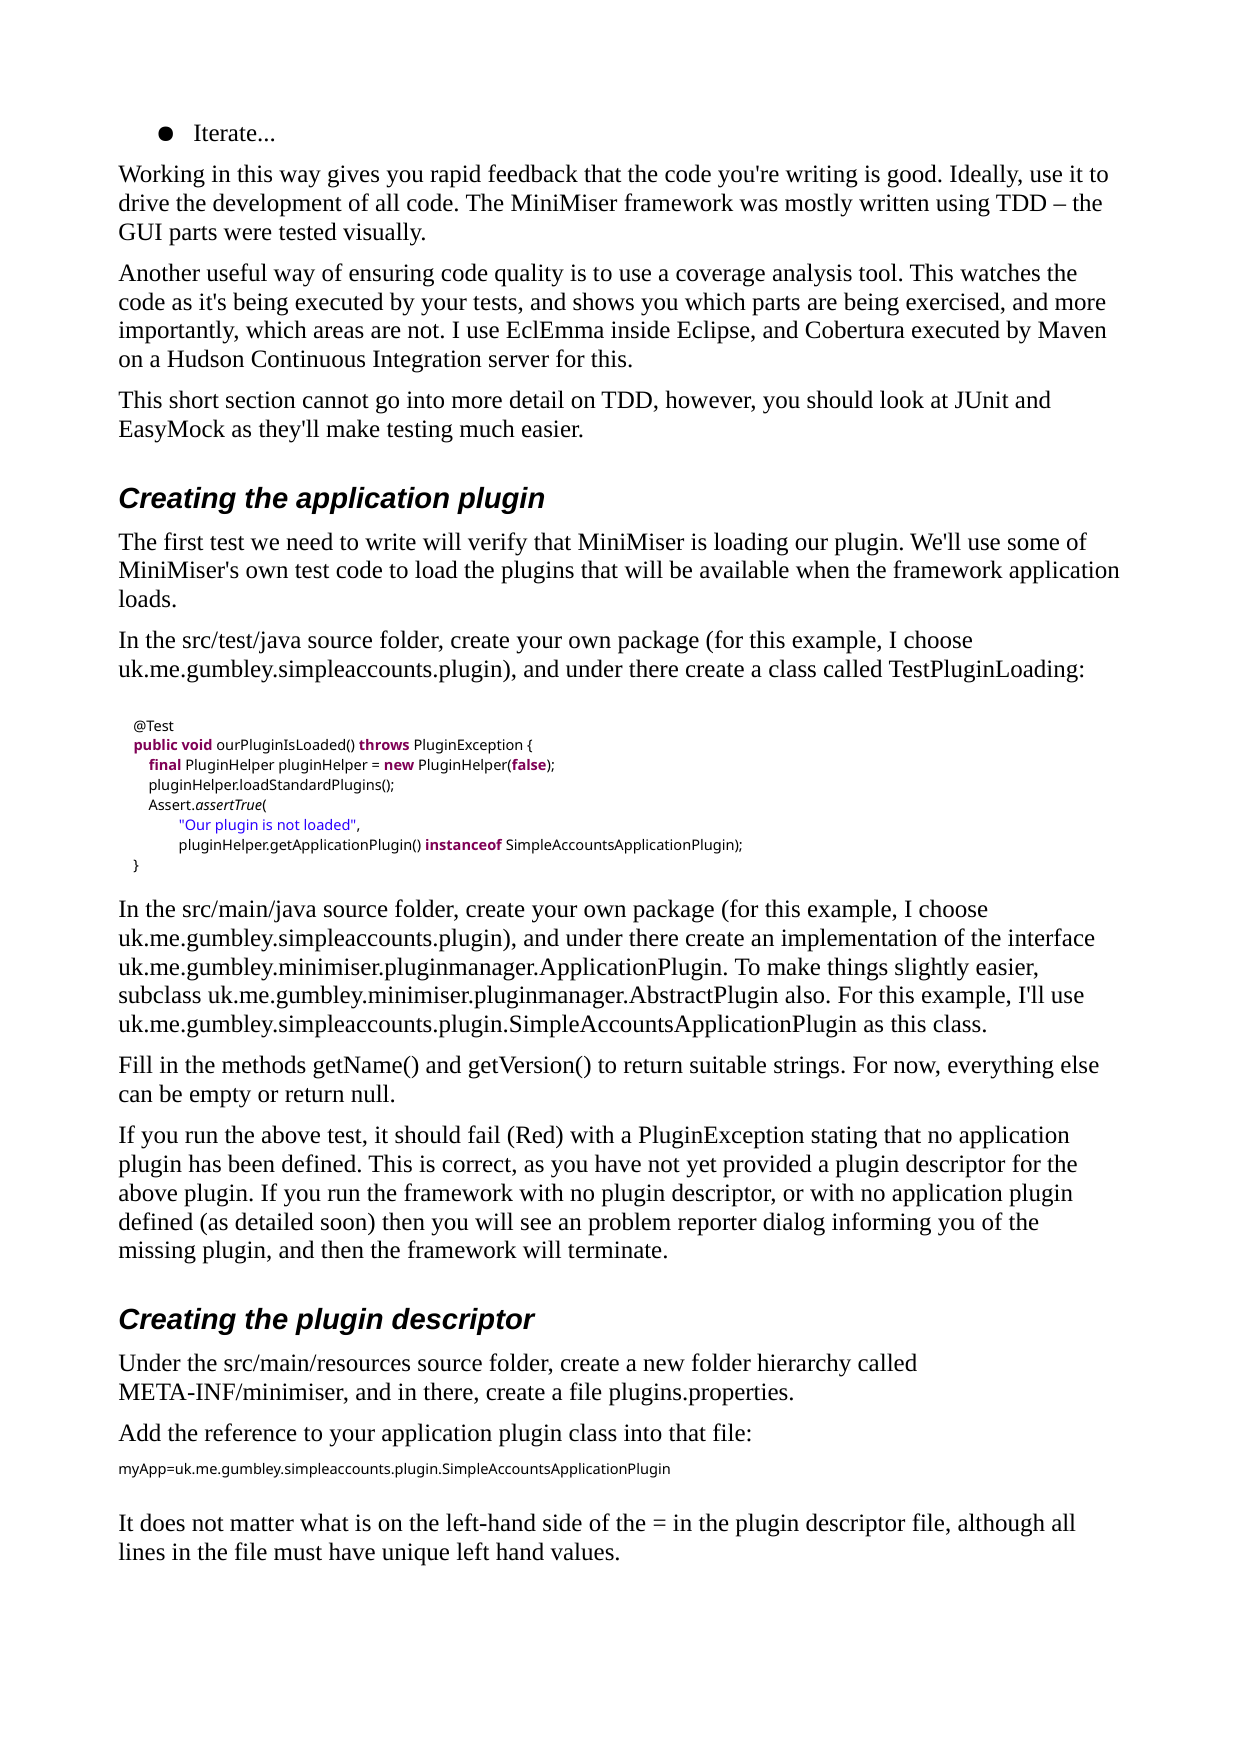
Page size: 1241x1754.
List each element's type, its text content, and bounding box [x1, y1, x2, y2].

text } [118, 854, 1122, 874]
text pluginHelper.loadStandardPlugins(); [118, 775, 1122, 795]
text final PluginHelper pluginHelper = new PluginHelper(false); [118, 755, 1122, 775]
text Another useful way of ensuring code quality is to use a coverage analysis tool. This watches the code as it's being executed by your tests, and shows you which parts are being exercised, and more importantly, which areas are not. I use EclEmma inside Eclipse, and Cobertura executed by Maven on a Hudson Continuous Integration server for this. [118, 258, 1122, 373]
text public void ourPluginIsLoaded() throws PluginException { [118, 735, 1122, 755]
text Add the reference to your application plugin class into that file: [118, 1418, 1122, 1447]
list Iterate... [156, 118, 1122, 147]
text Fill in the methods getName() and getVersion() to return suitable strings. For now, everything else can be empty or return null. [118, 1051, 1122, 1108]
text myApp=uk.me.gumbley.simpleaccounts.plugin.SimpleAccountsApplicationPlugin [118, 1459, 1122, 1479]
text The first test we need to write will verify that MiniMiser is loading our plugin. We'll use some of MiniMiser's own test code to load the plugins that will be available when the framework application loads. [118, 527, 1122, 613]
text "Our plugin is not loaded", [118, 815, 1122, 835]
text Assert.assertTrue( [118, 795, 1122, 815]
subtitle Creating the plugin descriptor [118, 1302, 1122, 1335]
text If you run the above test, it should fail (Red) with a PluginException stating that no application plugin has been defined. This is correct, as you have not yet provided a plugin descriptor for the above plugin. If you run the framework with no plugin descriptor, or with no application plugin defined (as detailed soon) then you will see an problem reporter dialog informing you of the missing plugin, and then the framework will terminate. [118, 1121, 1122, 1264]
text @Test [118, 715, 1122, 735]
text Under the src/main/resources source folder, create a new folder hierarchy called META-INF/minimiser, and in there, create a file plugins.properties. [118, 1348, 1122, 1405]
text pluginHelper.getApplicationPlugin() instanceof SimpleAccountsApplicationPlugin); [118, 835, 1122, 854]
text Working in this way gives you rapid feedback that the code you're writing is good. Ideally, use it to drive the development of all code. The MiniMiser framework was mostly written using TDD – the GUI parts were tested visually. [118, 159, 1122, 246]
text It does not matter what is on the left-hand side of the = in the plugin descriptor file, although all lines in the file must have unique left hand values. [118, 1508, 1122, 1565]
text In the src/test/java source folder, create your own package (for this example, I choose uk.me.gumbley.simpleaccounts.plugin), and under there create a class called TestPluginLoading: [118, 625, 1122, 683]
text In the src/main/java source folder, create your own package (for this example, I choose uk.me.gumbley.simpleaccounts.plugin), and under there create an implementation of the interface uk.me.gumbley.minimiser.pluginmanager.ApplicationPlugin. To make things slightly easier, subclass uk.me.gumbley.minimiser.pluginmanager.AbstractPlugin also. For this example, I'll use uk.me.gumbley.simpleaccounts.plugin.SimpleAccountsApplicationPlugin as this class. [118, 894, 1122, 1038]
text This short section cannot go into more detail on TDD, however, you should look at JUnit and EasyMock as they'll make testing much easier. [118, 386, 1122, 443]
subtitle Creating the application plugin [118, 481, 1122, 514]
